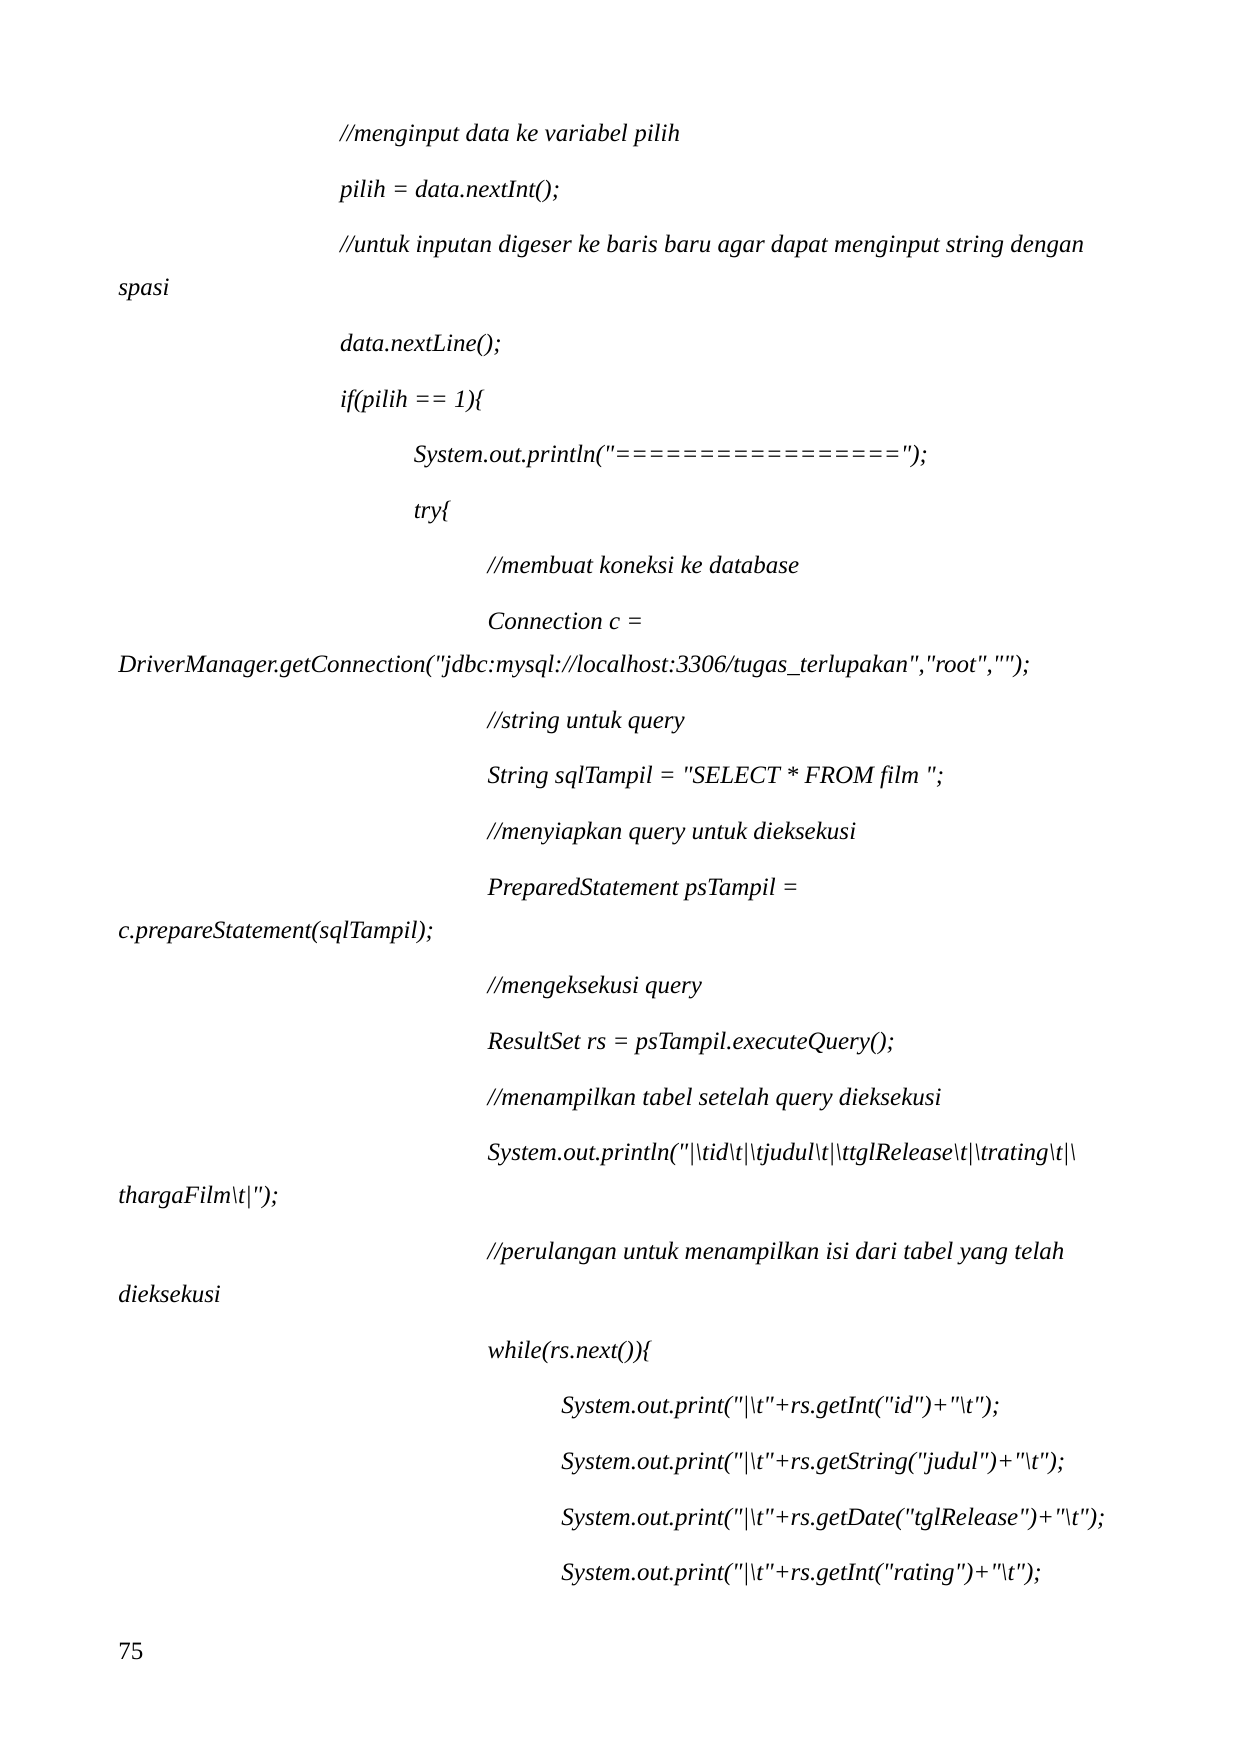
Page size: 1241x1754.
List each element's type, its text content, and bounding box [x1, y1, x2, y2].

text String sqlTampil = "SELECT * FROM film "; [118, 761, 1122, 789]
text //string untuk query [118, 705, 1122, 734]
text //menginput data ke variabel pilih [118, 118, 1122, 147]
text //mengeksekusi query [118, 971, 1122, 999]
text System.out.println("================="); [118, 439, 1122, 468]
text System.out.print("|\t"+rs.getInt("rating")+"\t"); [118, 1557, 1122, 1586]
text data.nextLine(); [118, 328, 1122, 357]
text PreparedStatement psTampil = c.prepareStatement(sqlTampil); [118, 872, 1122, 944]
text System.out.print("|\t"+rs.getInt("id")+"\t"); [118, 1391, 1122, 1419]
text //menyiapkan query untuk dieksekusi [118, 816, 1122, 845]
text pilih = data.nextInt(); [118, 174, 1122, 202]
text Connection c = DriverManager.getConnection("jdbc:mysql://localhost:3306/tugas_terlupakan","root",""); [118, 606, 1122, 678]
text System.out.print("|\t"+rs.getString("judul")+"\t"); [118, 1446, 1122, 1475]
text ResultSet rs = psTampil.executeQuery(); [118, 1026, 1122, 1055]
text while(rs.next()){ [118, 1335, 1122, 1364]
text if(pilih == 1){ [118, 384, 1122, 412]
text //membuat koneksi ke database [118, 551, 1122, 579]
text System.out.println("|\tid\t|\tjudul\t|\ttglRelease\t|\trating\t|\thargaFilm\t|"); [118, 1137, 1122, 1209]
text try{ [118, 495, 1122, 524]
text //menampilkan tabel setelah query dieksekusi [118, 1082, 1122, 1111]
text //perulangan untuk menampilkan isi dari tabel yang telah dieksekusi [118, 1236, 1122, 1308]
text System.out.print("|\t"+rs.getDate("tglRelease")+"\t"); [118, 1502, 1122, 1531]
text //untuk inputan digeser ke baris baru agar dapat menginput string dengan spasi [118, 229, 1122, 301]
